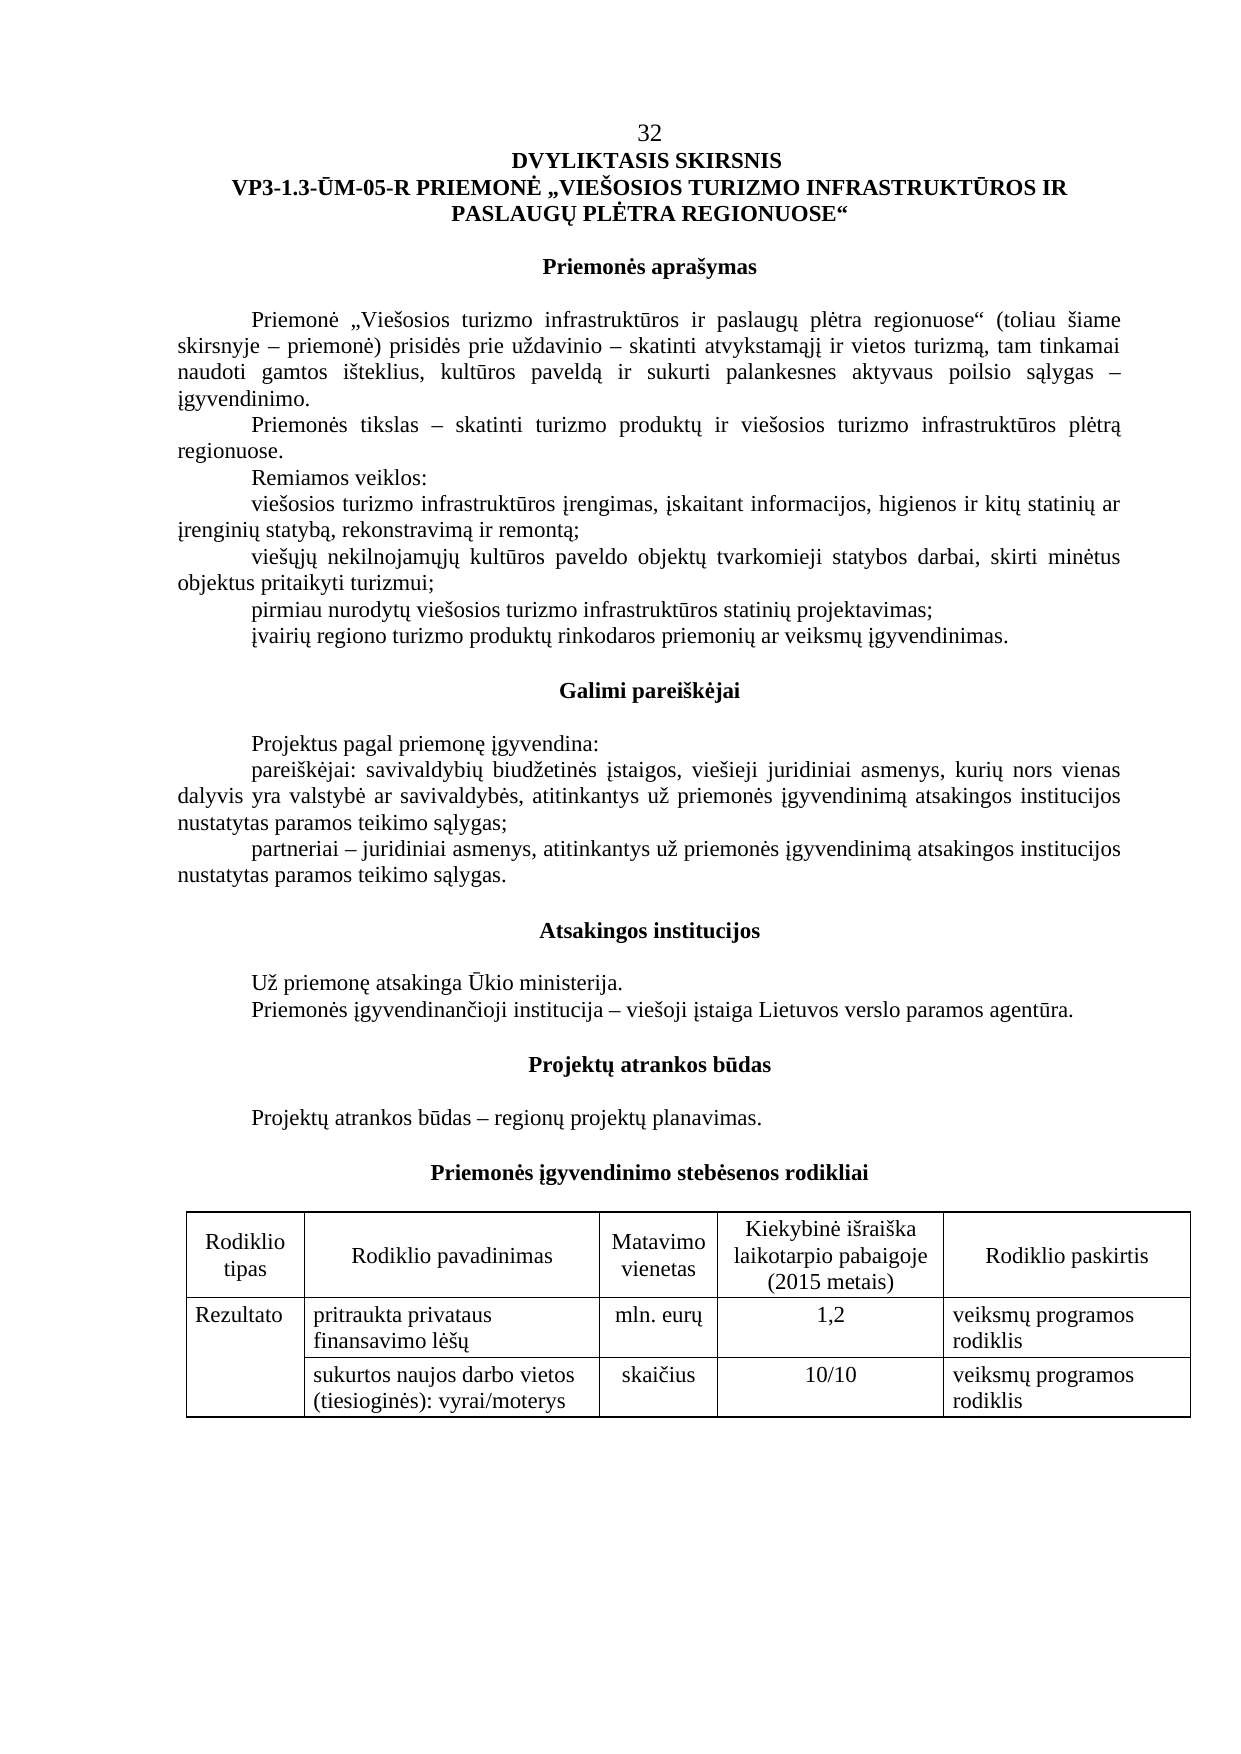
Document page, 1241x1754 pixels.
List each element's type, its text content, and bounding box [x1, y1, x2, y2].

table_header Kiekybinė išraiška laikotarpio pabaigoje (2015 metais) [718, 1213, 943, 1297]
text VP3-1.3-ŪM-05-R PRIEMONĖ „VIEŠOSIOS TURIZMO INFRASTRUKTŪROS IR PASLAUGŲ PLĖTRA REGIONUOSE“ [177, 174, 1122, 227]
text partneriai – juridiniai asmenys, atitinkantys už priemonės įgyvendinimą atsakingos institucijos nustatytas paramos teikimo sąlygas. [177, 835, 1122, 888]
text Atsakingos institucijos [177, 917, 1122, 943]
text Priemonės įgyvendinimo stebėsenos rodikliai [177, 1159, 1122, 1185]
table_header Rodiklio pavadinimas [305, 1213, 599, 1297]
table_cell Rezultato [187, 1298, 304, 1416]
text DVYLIKTASIS SKIRSNIS [177, 148, 1122, 174]
text Priemonės įgyvendinančioji institucija – viešoji įstaiga Lietuvos verslo paramos agentūra. [177, 996, 1122, 1022]
table_cell sukurtos naujos darbo vietos (tiesioginės): vyrai/moterys [305, 1358, 599, 1416]
table_cell veiksmų programos rodiklis [944, 1298, 1190, 1357]
text viešosios turizmo infrastruktūros įrengimas, įskaitant informacijos, higienos ir kitų statinių ar įrenginių statybą, rekonstravimą ir remontą; [177, 490, 1122, 543]
table_header Matavimo vienetas [600, 1213, 717, 1297]
table_cell skaičius [600, 1358, 717, 1416]
text pirmiau nurodytų viešosios turizmo infrastruktūros statinių projektavimas; [177, 596, 1122, 622]
text Projektus pagal priemonę įgyvendina: [177, 730, 1122, 756]
table_cell 1,2 [718, 1298, 943, 1357]
table_header Rodiklio paskirtis [944, 1213, 1190, 1297]
text pareiškėjai: savivaldybių biudžetinės įstaigos, viešieji juridiniai asmenys, kurių nors vienas dalyvis yra valstybė ar savivaldybės, atitinkantys už priemonės įgyvendinimą atsakingos institucijos nustatytas paramos teikimo sąlygas; [177, 756, 1122, 835]
table_cell veiksmų programos rodiklis [944, 1358, 1190, 1416]
table_cell pritraukta privataus finansavimo lėšų [305, 1298, 599, 1357]
text viešųjų nekilnojamųjų kultūros paveldo objektų tvarkomieji statybos darbai, skirti minėtus objektus pritaikyti turizmui; [177, 543, 1122, 596]
text Už priemonę atsakinga Ūkio ministerija. [177, 969, 1122, 996]
text Galimi pareiškėjai [177, 677, 1122, 703]
text Priemonė „Viešosios turizmo infrastruktūros ir paslaugų plėtra regionuose“ (toliau šiame skirsnyje – priemonė) prisidės prie uždavinio – skatinti atvykstamąjį ir vietos turizmą, tam tinkamai naudoti gamtos išteklius, kultūros paveldą ir sukurti palankesnes aktyvaus poilsio sąlygas – įgyvendinimo. [177, 306, 1122, 411]
text įvairių regiono turizmo produktų rinkodaros priemonių ar veiksmų įgyvendinimas. [177, 622, 1122, 648]
text Priemonės tikslas – skatinti turizmo produktų ir viešosios turizmo infrastruktūros plėtrą regionuose. [177, 411, 1122, 464]
table_header Rodiklio tipas [187, 1213, 304, 1297]
text Projektų atrankos būdas – regionų projektų planavimas. [177, 1103, 1122, 1130]
text Priemonės aprašymas [177, 253, 1122, 279]
table_cell mln. eurų [600, 1298, 717, 1357]
table_cell 10/10 [718, 1358, 943, 1416]
text Projektų atrankos būdas [177, 1051, 1122, 1077]
text Remiamos veiklos: [177, 464, 1122, 490]
